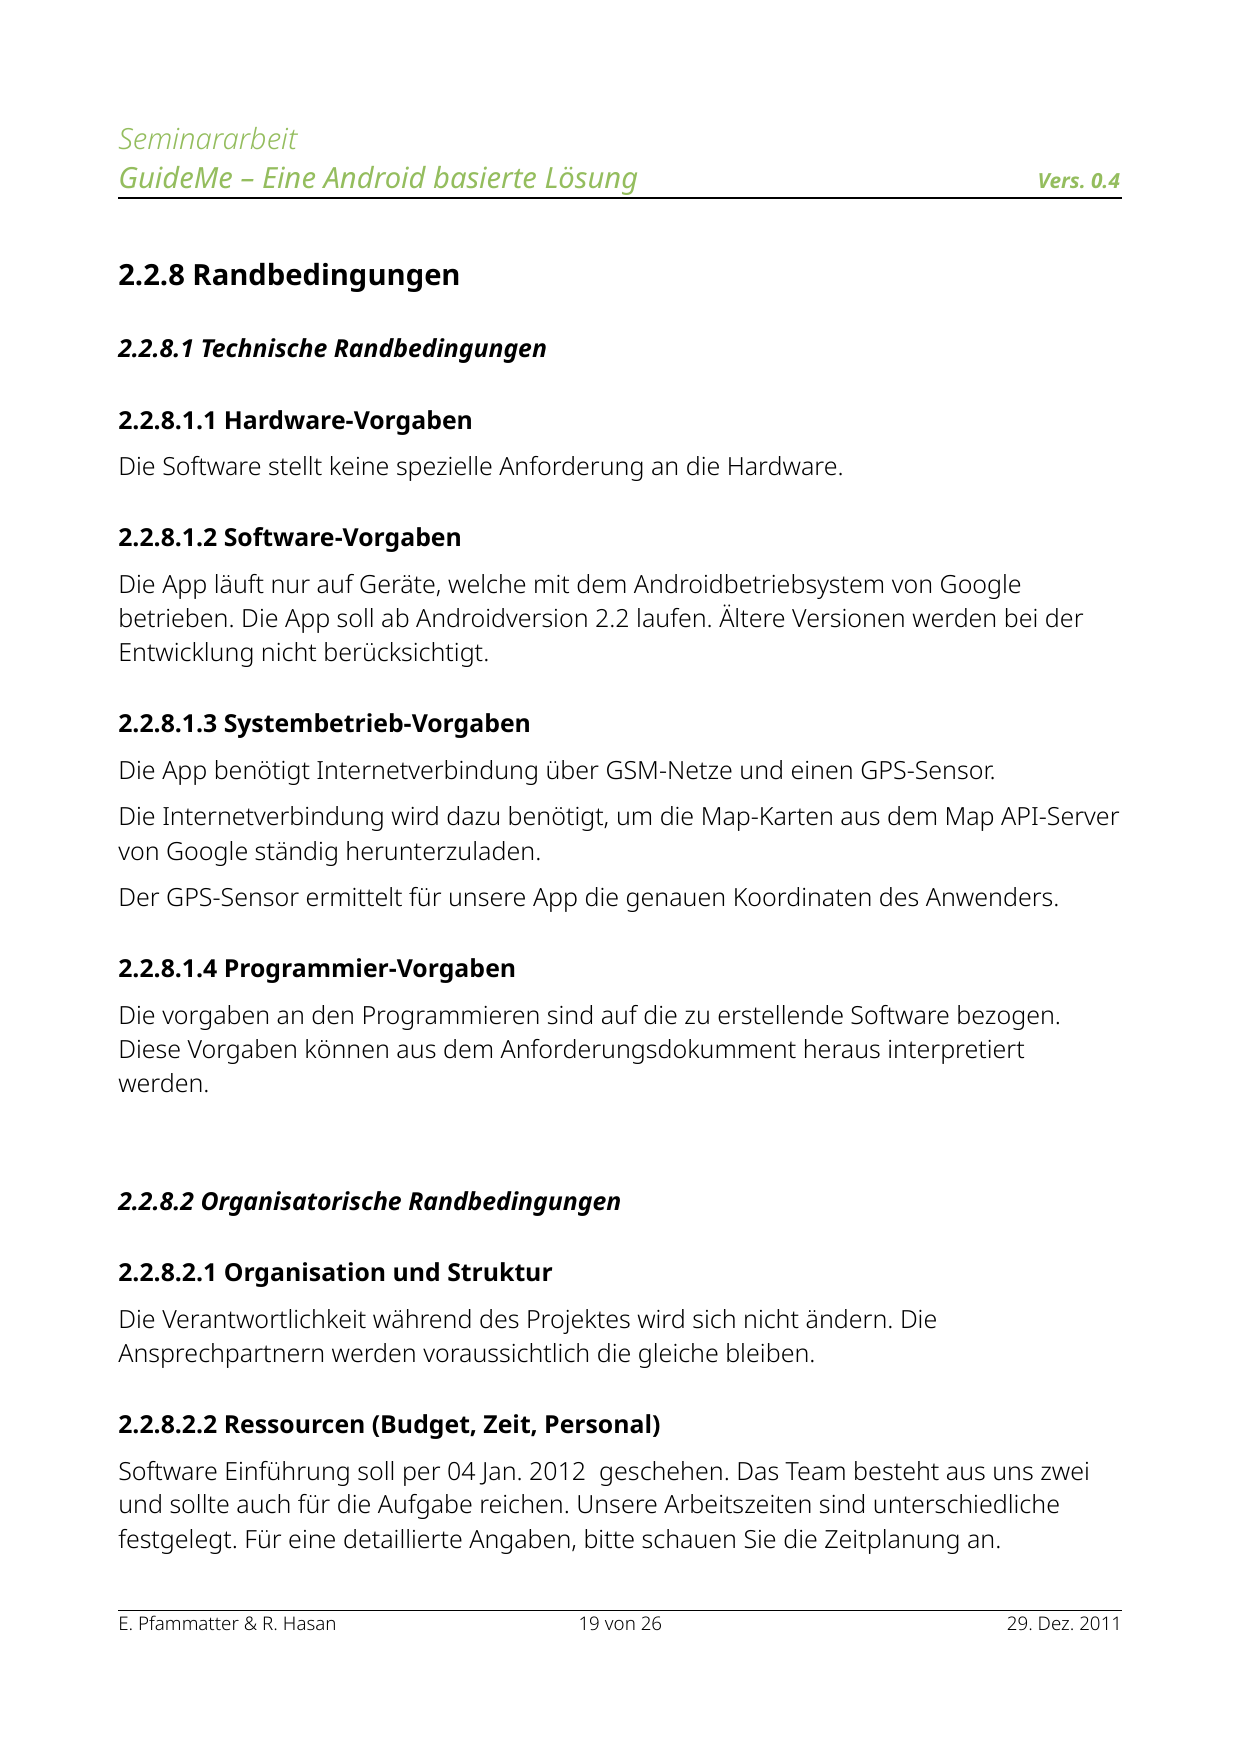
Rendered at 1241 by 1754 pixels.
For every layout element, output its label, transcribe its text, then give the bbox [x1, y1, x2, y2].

subtitle 2.2.8.1.2 Software-Vorgaben [118, 520, 1122, 554]
subtitle 2.2.8.2 Organisatorische Randbedingungen [118, 1184, 1122, 1217]
subtitle 2.2.8.1 Technische Randbedingungen [118, 331, 1122, 365]
text Die App läuft nur auf Geräte, welche mit dem Androidbetriebsystem von Google betrieben. Die App soll ab Androidversion 2.2 laufen. Ältere Versionen werden bei der Entwicklung nicht berücksichtigt. [118, 567, 1122, 669]
text Die Software stellt keine spezielle Anforderung an die Hardware. [118, 449, 1122, 483]
subtitle 2.2.8 Randbedingungen [118, 254, 1122, 294]
text Der GPS-Sensor ermittelt für unsere App die genauen Koordinaten des Anwenders. [118, 880, 1122, 914]
text Software Einführung soll per 04 Jan. 2012 geschehen. Das Team besteht aus uns zwei und sollte auch für die Aufgabe reichen. Unsere Arbeitszeiten sind unterschiedliche festgelegt. Für eine detaillierte Angaben, bitte schauen Sie die Zeitplanung an. [118, 1453, 1122, 1555]
subtitle 2.2.8.2.1 Organisation und Struktur [118, 1255, 1122, 1289]
subtitle 2.2.8.1.4 Programmier-Vorgaben [118, 951, 1122, 985]
text Die Verantwortlichkeit während des Projektes wird sich nicht ändern. Die Ansprechpartnern werden voraussichtlich die gleiche bleiben. [118, 1301, 1122, 1369]
subtitle 2.2.8.1.1 Hardware-Vorgaben [118, 402, 1122, 436]
text Die Internetverbindung wird dazu benötigt, um die Map-Karten aus dem Map API-Server von Google ständig herunterzuladen. [118, 799, 1122, 867]
text Die vorgaben an den Programmieren sind auf die zu erstellende Software bezogen. Diese Vorgaben können aus dem Anforderungsdokumment heraus interpretiert werden. [118, 997, 1122, 1100]
text Die App benötigt Internetverbindung über GSM-Netze und einen GPS-Sensor. [118, 752, 1122, 787]
subtitle 2.2.8.2.2 Ressourcen (Budget, Zeit, Personal) [118, 1407, 1122, 1441]
subtitle 2.2.8.1.3 Systembetrieb-Vorgaben [118, 706, 1122, 740]
